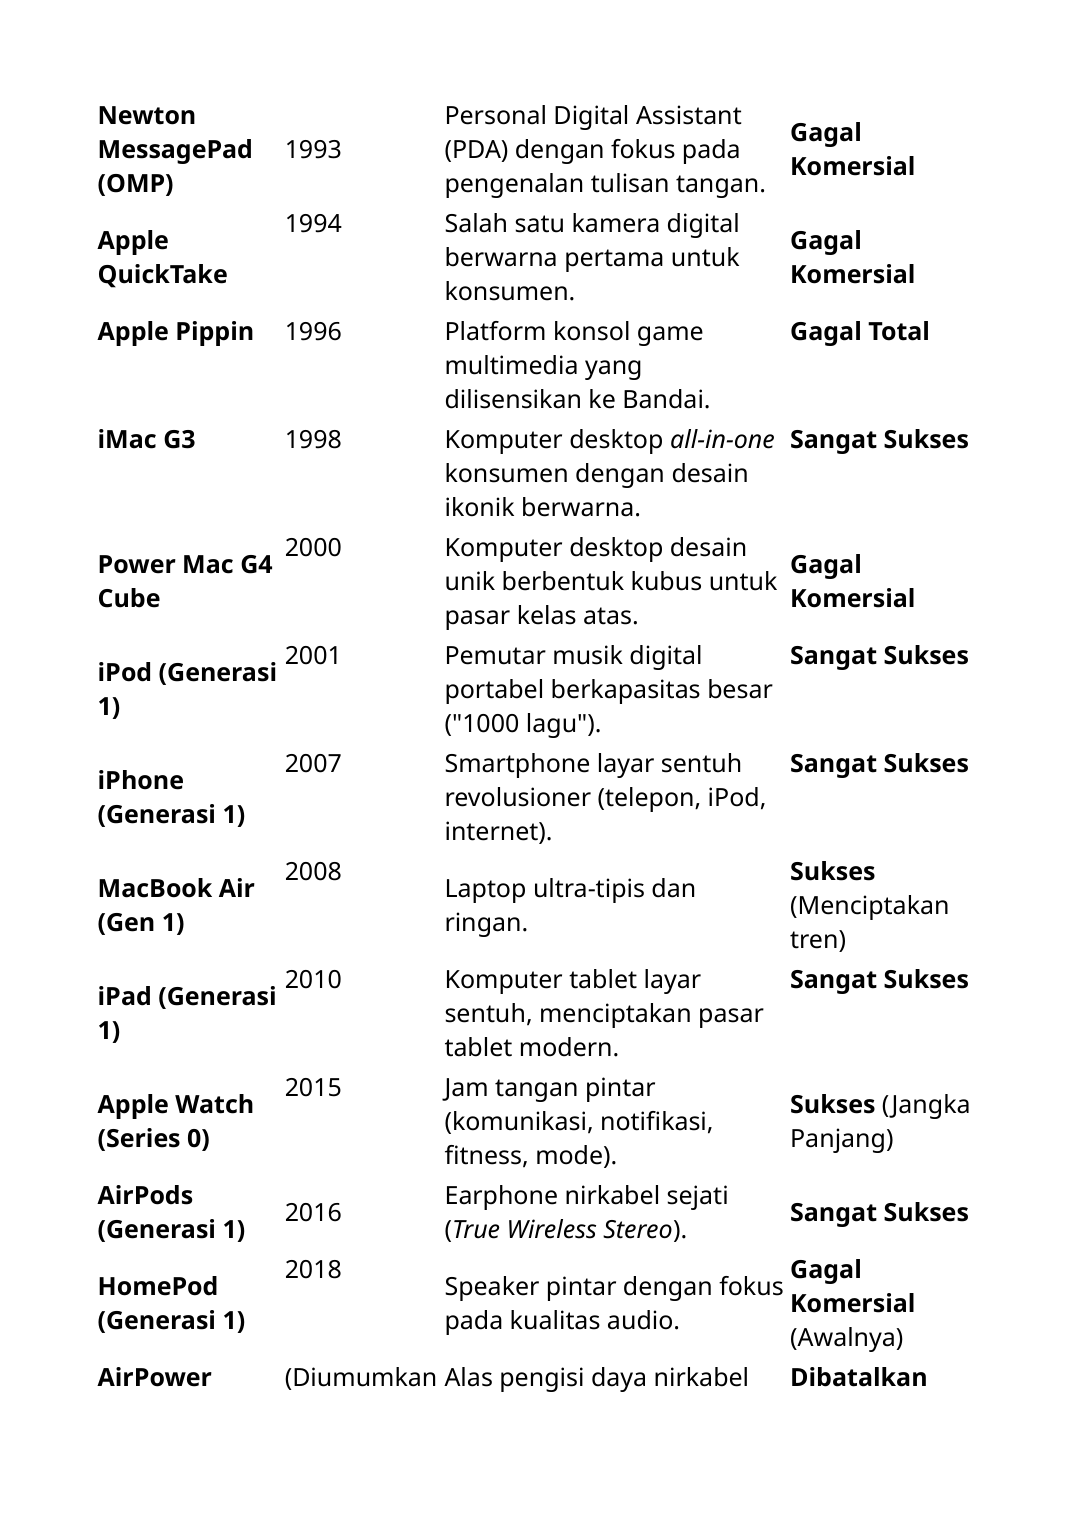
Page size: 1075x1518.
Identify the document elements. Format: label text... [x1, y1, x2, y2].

table_cell (Diumumkan [282, 1357, 441, 1397]
table_cell Apple QuickTake [95, 203, 282, 311]
table_cell Apple Pippin [95, 311, 282, 418]
table_cell Apple Watch (Series 0) [95, 1067, 282, 1175]
table_cell Speaker pintar dengan fokus pada kualitas audio. [441, 1249, 787, 1357]
table_cell Platform konsol game multimedia yang dilisensikan ke Bandai. [441, 311, 787, 418]
table_cell Smartphone layar sentuh revolusioner (telepon, iPod, internet). [441, 743, 787, 851]
table_cell iPhone (Generasi 1) [95, 743, 282, 851]
table_cell 2016 [282, 1175, 441, 1249]
table_cell Laptop ultra-tipis dan ringan. [441, 851, 787, 959]
table_cell HomePod (Generasi 1) [95, 1249, 282, 1357]
table_cell Dibatalkan [787, 1357, 980, 1397]
table_cell Pemutar musik digital portabel berkapasitas besar ("1000 lagu"). [441, 635, 787, 743]
table_cell 2001 [282, 635, 441, 743]
table_cell Komputer desktop desain unik berbentuk kubus untuk pasar kelas atas. [441, 527, 787, 634]
table_cell Sukses (Jangka Panjang) [787, 1067, 980, 1175]
table_cell iPad (Generasi 1) [95, 959, 282, 1067]
table_cell AirPower [95, 1357, 282, 1397]
table_cell Alas pengisi daya nirkabel [441, 1357, 787, 1397]
table_cell Sangat Sukses [787, 419, 980, 527]
table_cell Gagal Komersial [787, 95, 980, 202]
table_cell Sangat Sukses [787, 959, 980, 1067]
table_cell Earphone nirkabel sejati (True Wireless Stereo). [441, 1175, 787, 1249]
table_cell Sukses (Menciptakan tren) [787, 851, 980, 959]
table_cell AirPods (Generasi 1) [95, 1175, 282, 1249]
table_cell Newton MessagePad (OMP) [95, 95, 282, 202]
table_cell 2007 [282, 743, 441, 851]
table_cell Gagal Komersial [787, 527, 980, 634]
table_cell Salah satu kamera digital berwarna pertama untuk konsumen. [441, 203, 787, 311]
table_cell 2008 [282, 851, 441, 959]
table_cell iMac G3 [95, 419, 282, 527]
table_cell 2015 [282, 1067, 441, 1175]
table_cell Sangat Sukses [787, 635, 980, 743]
table_cell iPod (Generasi 1) [95, 635, 282, 743]
table_cell Gagal Komersial [787, 203, 980, 311]
table_cell 2010 [282, 959, 441, 1067]
table_cell 1993 [282, 95, 441, 202]
table_cell Komputer desktop all-in-one konsumen dengan desain ikonik berwarna. [441, 419, 787, 527]
table_cell Sangat Sukses [787, 1175, 980, 1249]
table_cell Gagal Total [787, 311, 980, 418]
table_cell 1998 [282, 419, 441, 527]
table_cell Komputer tablet layar sentuh, menciptakan pasar tablet modern. [441, 959, 787, 1067]
table_cell Personal Digital Assistant (PDA) dengan fokus pada pengenalan tulisan tangan. [441, 95, 787, 202]
table_cell Gagal Komersial (Awalnya) [787, 1249, 980, 1357]
table_cell MacBook Air (Gen 1) [95, 851, 282, 959]
table_cell Power Mac G4 Cube [95, 527, 282, 634]
table_cell 1994 [282, 203, 441, 311]
table_cell Sangat Sukses [787, 743, 980, 851]
table_cell 1996 [282, 311, 441, 418]
table_cell 2018 [282, 1249, 441, 1357]
table_cell Jam tangan pintar (komunikasi, notifikasi, fitness, mode). [441, 1067, 787, 1175]
table_cell 2000 [282, 527, 441, 634]
